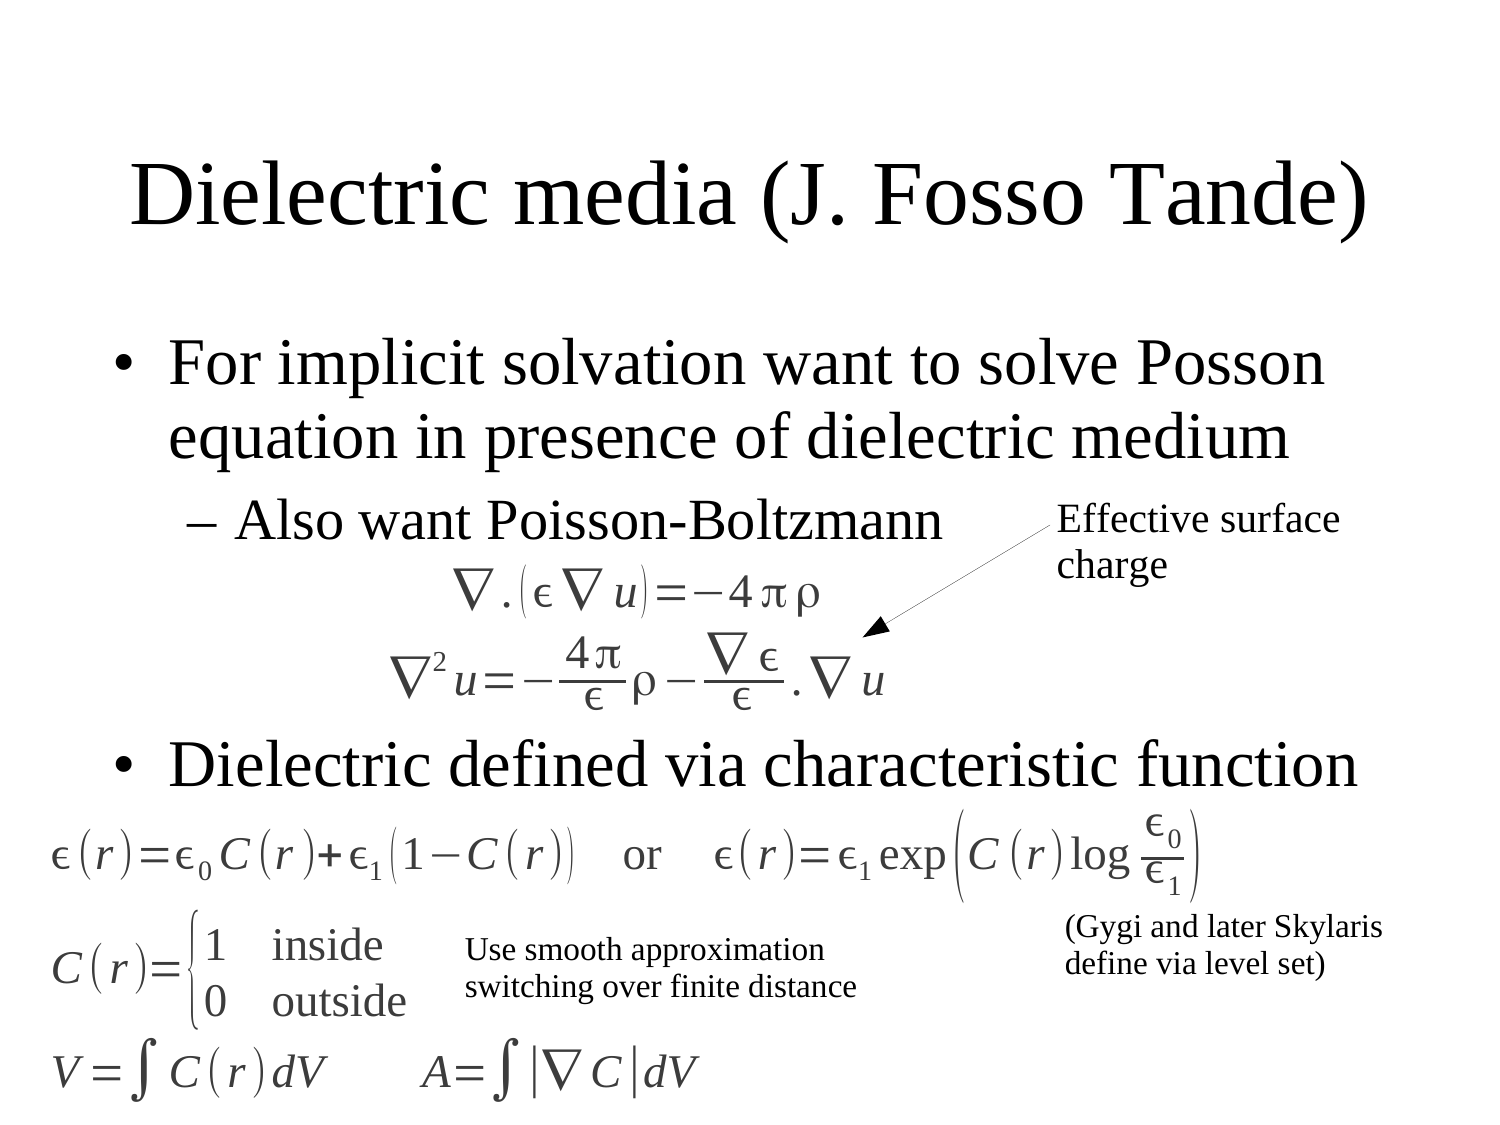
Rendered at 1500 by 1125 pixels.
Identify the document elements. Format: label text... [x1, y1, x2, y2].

text_box (Gygi and later Skylaris define via level set) [1050, 900, 1399, 989]
text_box Use smooth approximation switching over finite distance [450, 923, 873, 1013]
list For implicit solvation want to solve Posson equation in presence of dielectric medium Also want Poisson-Boltzmann Dielectric defined via characteristic function [112, 324, 1388, 900]
text_box Effective surface charge [1041, 487, 1367, 596]
chart [38, 807, 1213, 1108]
title Dielectric media (J. Fosso Tande) [112, 99, 1388, 288]
chart [375, 562, 897, 713]
